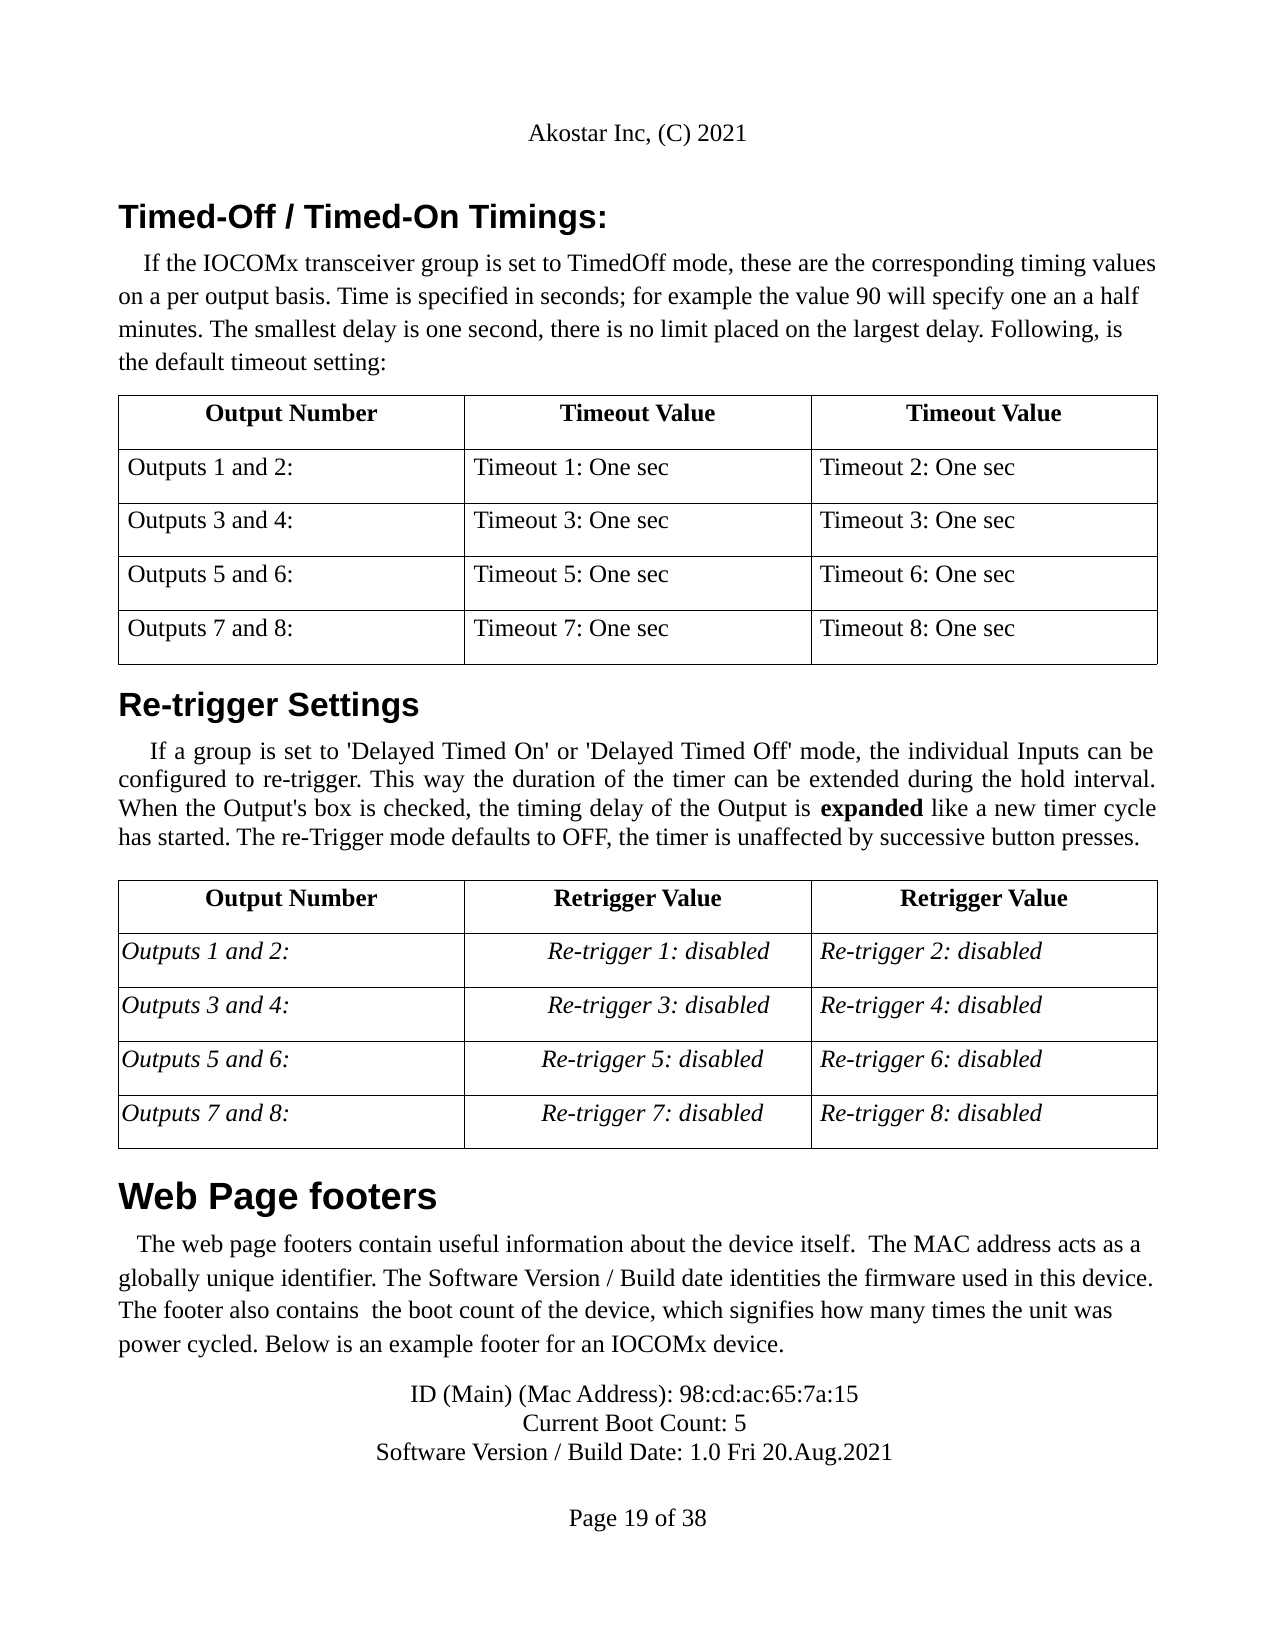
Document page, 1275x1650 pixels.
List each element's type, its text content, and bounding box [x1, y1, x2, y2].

subtitle Re-trigger Settings [118, 685, 1157, 723]
table_header Timeout Value [812, 396, 1157, 449]
table_cell Outputs 7 and 8: [119, 1096, 464, 1148]
table_header Retrigger Value [465, 881, 811, 933]
table_cell Re-trigger 4: disabled [812, 988, 1157, 1041]
table_cell Re-trigger 5: disabled [465, 1042, 811, 1094]
table_cell Outputs 5 and 6: [119, 557, 464, 610]
subtitle Web Page footers [118, 1173, 1157, 1217]
table_header Output Number [119, 396, 464, 449]
table_header ID (Main) (Mac Address): 98:cd:ac:65:7a:15 Current Boot Count: 5 Software Version / Build Date: 1.0 Fri 20.Aug.2021 [138, 1376, 1137, 1468]
table_cell Re-trigger 6: disabled [812, 1042, 1157, 1094]
table_cell Timeout 3: One sec [465, 504, 811, 556]
table_header Timeout Value [465, 396, 811, 449]
table_cell Re-trigger 8: disabled [812, 1096, 1157, 1148]
subtitle Timed-Off / Timed-On Timings: [118, 197, 1157, 236]
table_cell Timeout 2: One sec [812, 450, 1157, 502]
table_cell Re-trigger 7: disabled [465, 1096, 811, 1148]
text The web page footers contain useful information about the device itself. The MAC address acts as a globally unique identifier. The Software Version / Build date identities the firmware used in this device. The footer also contains the boot count of the device, which signifies how many times the unit was power cycled. Below is an example footer for an IOCOMx device. [118, 1229, 1157, 1357]
table_cell Outputs 7 and 8: [119, 611, 464, 664]
table_cell Outputs 3 and 4: [119, 504, 464, 556]
text If a group is set to 'Delayed Timed On' or 'Delayed Timed Off' mode, the individual Inputs can be configured to re-trigger. This way the duration of the timer can be extended during the hold interval. When the Output's box is checked, the timing delay of the Output is expanded like a new timer cycle has started. The re-Trigger mode defaults to OFF, the timer is unaffected by successive button presses. [118, 736, 1157, 851]
table_cell Timeout 1: One sec [465, 450, 811, 502]
table_cell Timeout 8: One sec [812, 611, 1157, 664]
table_cell Re-trigger 2: disabled [812, 934, 1157, 987]
table_cell Re-trigger 1: disabled [465, 934, 811, 987]
table_cell Re-trigger 3: disabled [465, 988, 811, 1041]
table_header Output Number [119, 881, 464, 933]
table_cell Outputs 3 and 4: [119, 988, 464, 1041]
table_cell Outputs 1 and 2: [119, 934, 464, 987]
table_header Retrigger Value [812, 881, 1157, 933]
table_cell Outputs 1 and 2: [119, 450, 464, 502]
table_cell Timeout 7: One sec [465, 611, 811, 664]
table_cell Outputs 5 and 6: [119, 1042, 464, 1094]
table_cell Timeout 6: One sec [812, 557, 1157, 610]
text If the IOCOMx transceiver group is set to TimedOff mode, these are the corresponding timing values on a per output basis. Time is specified in seconds; for example the value 90 will specify one an a half minutes. The smallest delay is one second, there is no limit placed on the largest delay. Following, is the default timeout setting: [118, 248, 1157, 376]
table_cell Timeout 5: One sec [465, 557, 811, 610]
table_cell Timeout 3: One sec [812, 504, 1157, 556]
